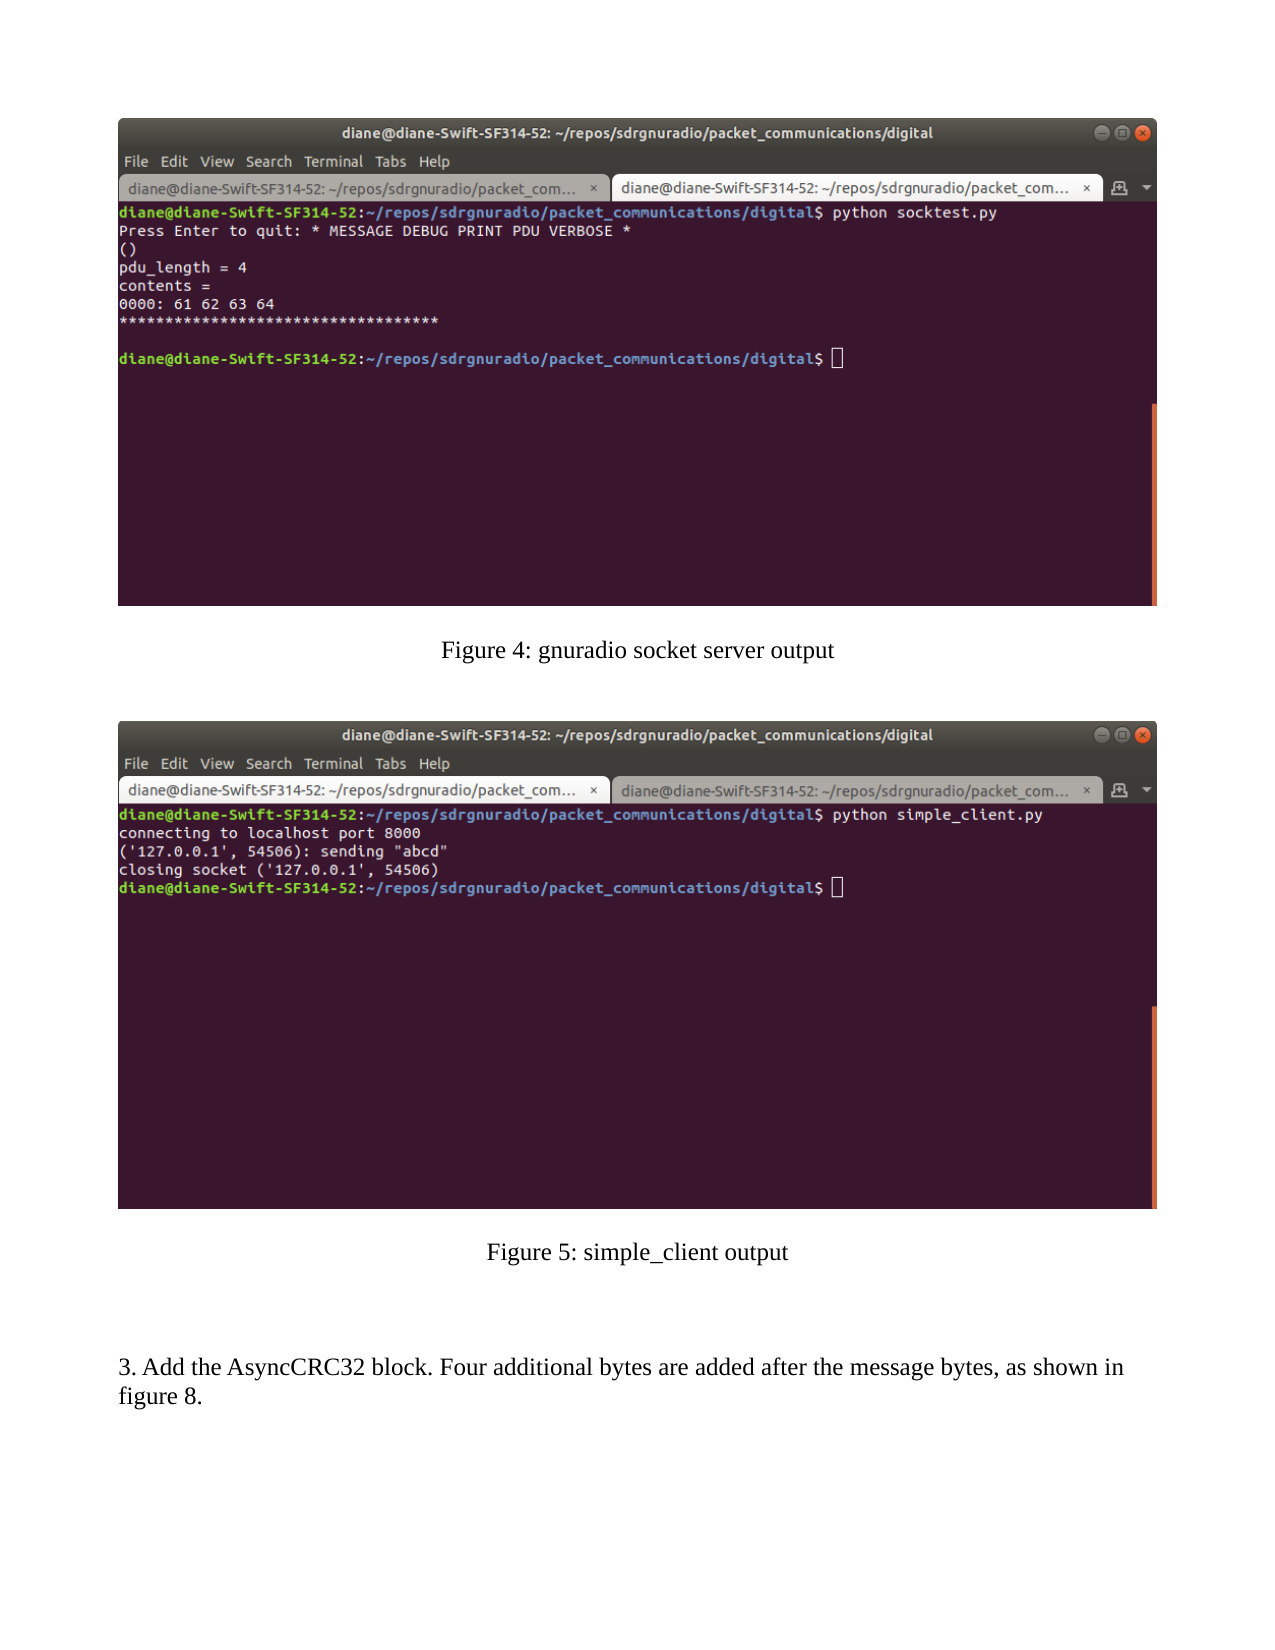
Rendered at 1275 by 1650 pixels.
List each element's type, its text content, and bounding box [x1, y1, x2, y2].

text 3. Add the AsyncCRC32 block. Four additional bytes are added after the message bytes, as shown in figure 8. [118, 1352, 1157, 1410]
text Figure 4: gnuradio socket server output [118, 635, 1157, 663]
text Figure 5: simple_client output [118, 1237, 1157, 1266]
picture [118, 721, 1157, 1209]
picture [118, 118, 1157, 606]
